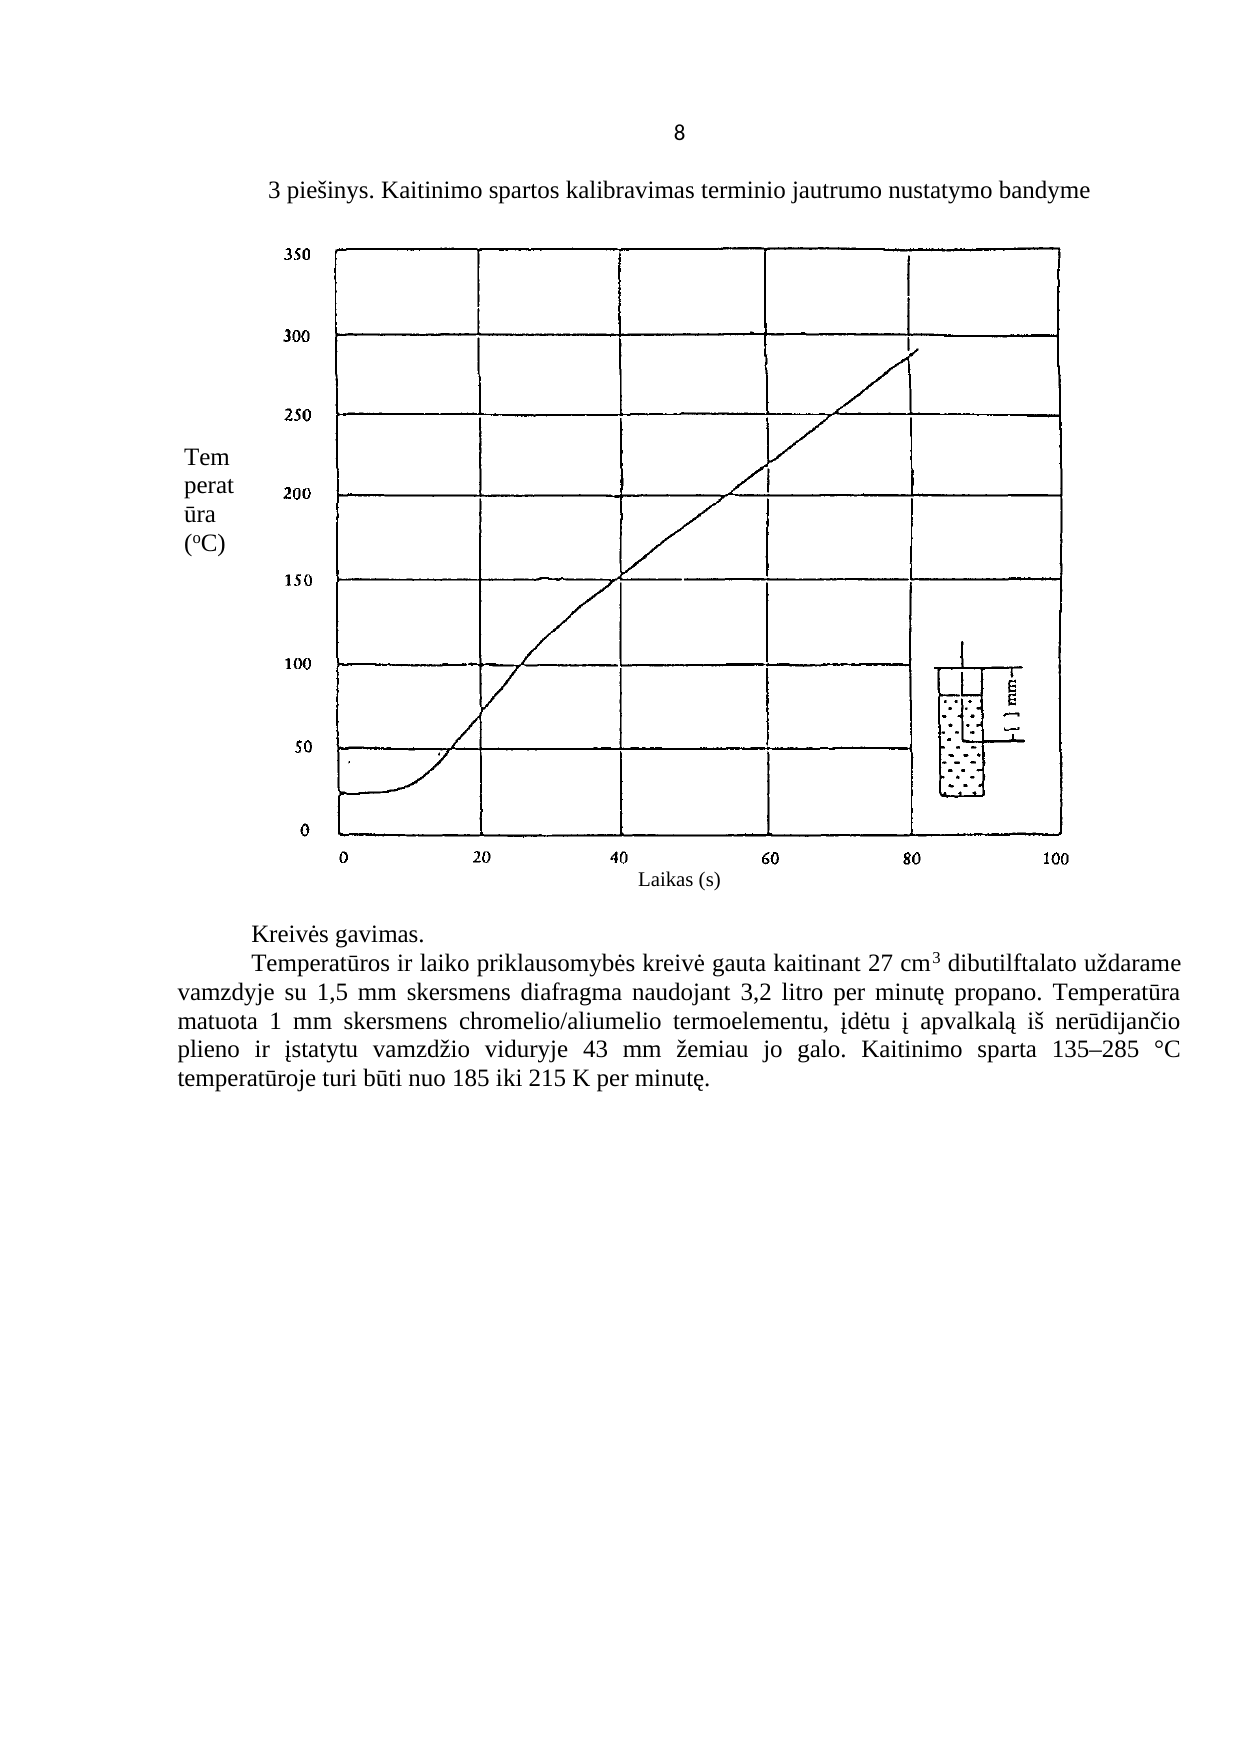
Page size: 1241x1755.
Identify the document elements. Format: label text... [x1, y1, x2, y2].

table_header [1083, 233, 1181, 867]
text Kreivės gavimas. [177, 919, 1181, 948]
text 3 piešinys. Kaitinimo spartos kalibravimas terminio jautrumo nustatymo bandyme [177, 175, 1181, 204]
table_cell Laikas (s) [177, 867, 1181, 891]
table_header [177, 233, 275, 867]
text Temperatūros ir laiko priklausomybės kreivė gauta kaitinant 27 cm3 dibutilftalato uždarame vamzdyje su 1,5 mm skersmens diafragma naudojant 3,2 litro per minutę propano. Temperatūra matuota 1 mm skersmens chromelio/aliumelio termoelementu, įdėtu į apvalkalą iš nerūdijančio plieno ir įstatytu vamzdžio viduryje 43 mm žemiau jo galo. Kaitinimo sparta 135–285 °C temperatūroje turi būti nuo 185 iki 215 K per minutę. [177, 948, 1181, 1092]
